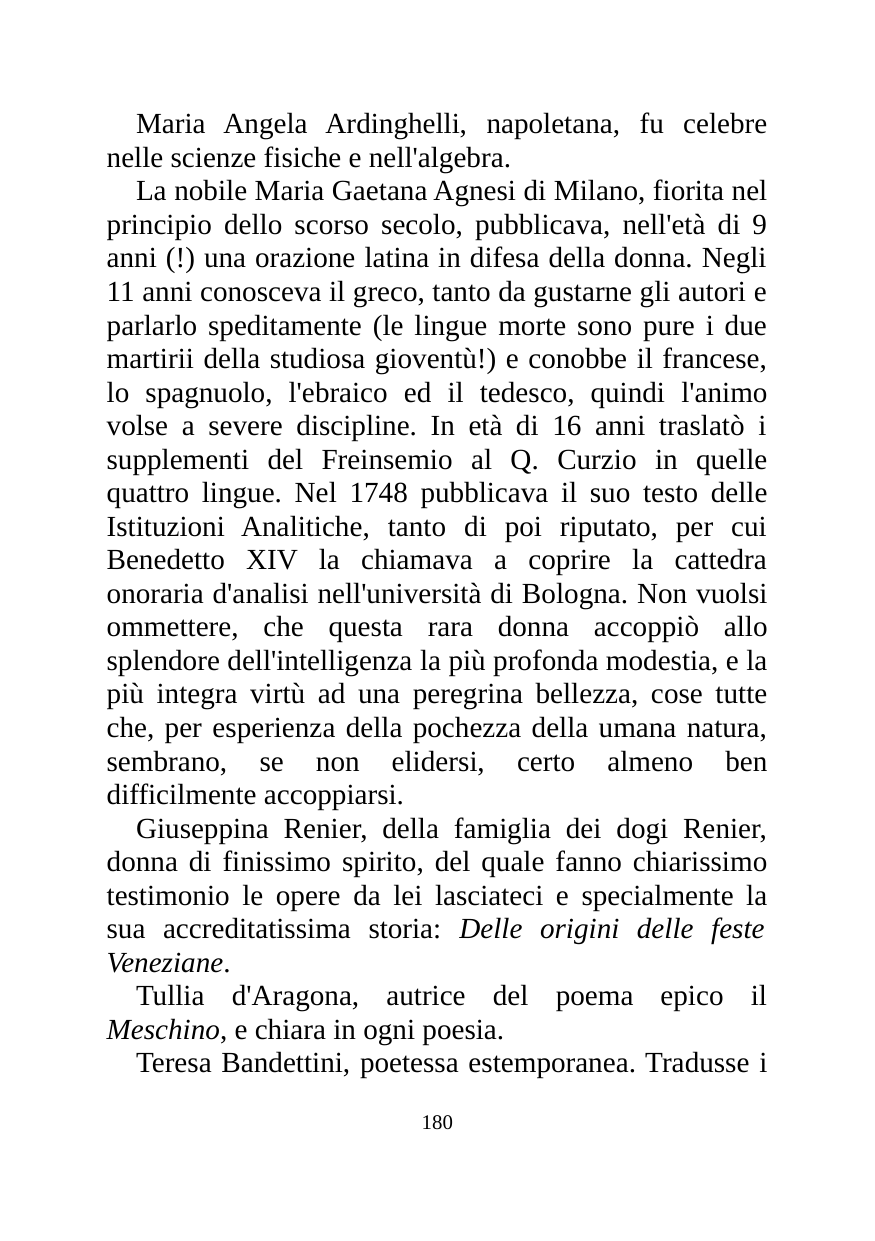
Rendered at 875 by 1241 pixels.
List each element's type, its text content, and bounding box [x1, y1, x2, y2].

text Tullia d'Aragona, autrice del poema epico il Meschino, e chiara in ogni poesia. [106, 978, 768, 1046]
text La nobile Maria Gaetana Agnesi di Milano, fiorita nel principio dello scorso secolo, pubblicava, nell'età di 9 anni (!) una orazione latina in difesa della donna. Negli 11 anni conosceva il greco, tanto da gustarne gli autori e parlarlo speditamente (le lingue morte sono pure i due martirii della studiosa gioventù!) e conobbe il francese, lo spagnuolo, l'ebraico ed il tedesco, quindi l'animo volse a severe discipline. In età di 16 anni traslatò i supplementi del Freinsemio al Q. Curzio in quelle quattro lingue. Nel 1748 pubblicava il suo testo delle Istituzioni Analitiche, tanto di poi riputato, per cui Benedetto XIV la chiamava a coprire la cattedra onoraria d'analisi nell'università di Bologna. Non vuolsi ommettere, che questa rara donna accoppiò allo splendore dell'intelligenza la più profonda modestia, e la più integra virtù ad una peregrina bellezza, cose tutte che, per esperienza della pochezza della umana natura, sembrano, se non elidersi, certo almeno ben difficilmente accoppiarsi. [106, 173, 768, 811]
text Giuseppina Renier, della famiglia dei dogi Renier, donna di finissimo spirito, del quale fanno chiarissimo testimonio le opere da lei lasciateci e specialmente la sua accreditatissima storia: Delle origini delle feste Veneziane. [106, 811, 768, 978]
text Teresa Bandettini, poetessa estemporanea. Tradusse i [106, 1046, 768, 1079]
text Maria Angela Ardinghelli, napoletana, fu celebre nelle scienze fisiche e nell'algebra. [106, 106, 768, 173]
